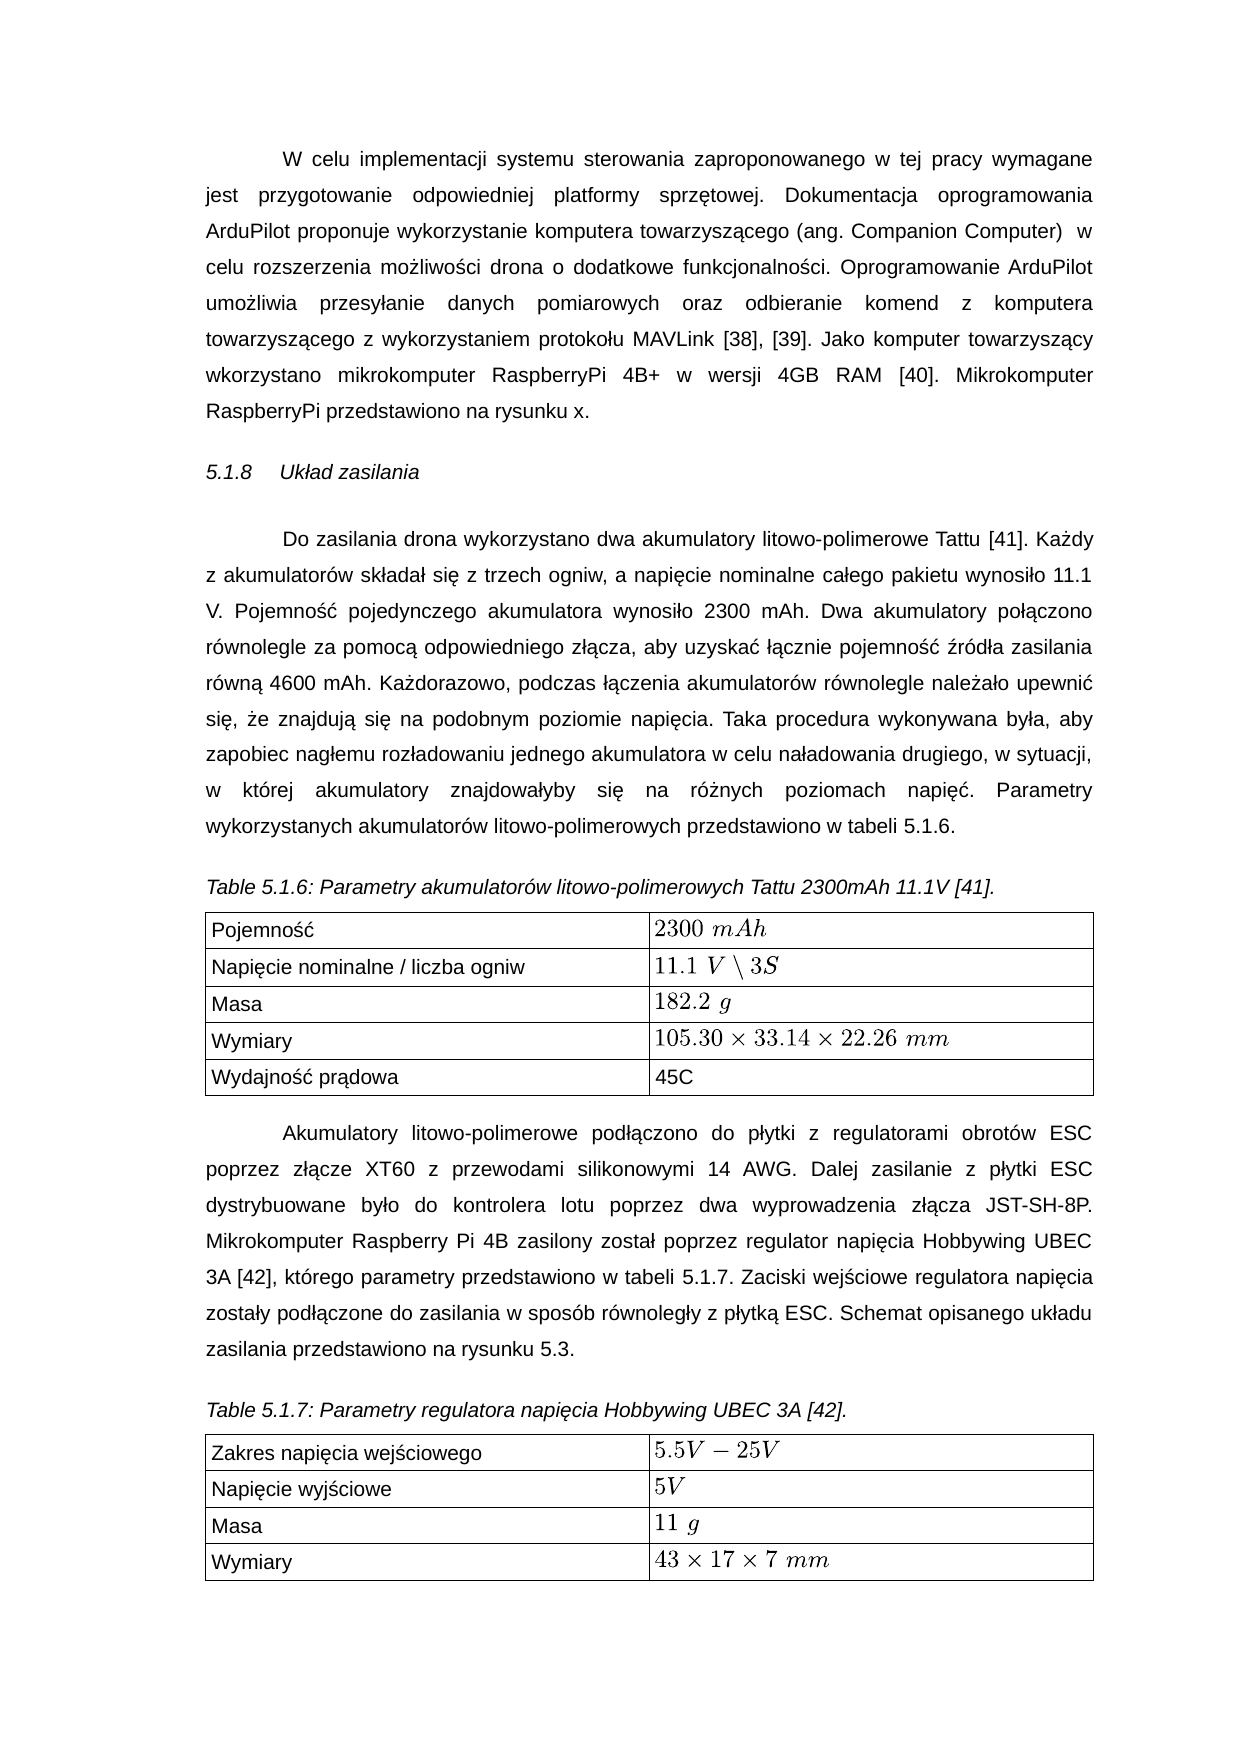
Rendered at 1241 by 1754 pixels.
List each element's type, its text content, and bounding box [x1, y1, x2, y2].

table_cell Wydajność prądowa [206, 1060, 649, 1095]
table_cell [650, 1544, 1093, 1580]
table_cell Wymiary [206, 1023, 649, 1058]
text Table 5.1.7: Parametry regulatora napięcia Hobbywing UBEC 3A [42]. [206, 1397, 1093, 1421]
table_cell Wymiary [206, 1544, 649, 1580]
table_cell [650, 1023, 1093, 1058]
table_cell [650, 949, 1093, 986]
table_header Pojemność [206, 913, 649, 948]
table_header Zakres napięcia wejściowego [206, 1435, 649, 1470]
table_header [650, 1435, 1093, 1470]
table_cell [650, 1508, 1093, 1543]
table_cell [650, 1471, 1093, 1507]
table_header [650, 913, 1093, 948]
text Akumulatory litowo-polimerowe podłączono do płytki z regulatorami obrotów ESC poprzez złącze XT60 z przewodami silikonowymi 14 AWG. Dalej zasilanie z płytki ESC dystrybuowane było do kontrolera lotu poprzez dwa wyprowadzenia złącza JST-SH-8P. Mikrokomputer Raspberry Pi 4B zasilony został poprzez regulator napięcia Hobbywing UBEC 3A [42], którego parametry przedstawiono w tabeli 5.1.7. Zaciski wejściowe regulatora napięcia zostały podłączone do zasilania w sposób równoległy z płytką ESC. Schemat opisanego układu zasilania przedstawiono na rysunku 5.3. [206, 1121, 1093, 1361]
table_cell 45C [650, 1060, 1093, 1095]
table_cell Napięcie wyjściowe [206, 1471, 649, 1507]
text Table 5.1.6: Parametry akumulatorów litowo-polimerowych Tattu 2300mAh 11.1V [41]. [206, 875, 1093, 899]
table_cell Napięcie nominalne / liczba ogniw [206, 949, 649, 986]
text W celu implementacji systemu sterowania zaproponowanego w tej pracy wymagane jest przygotowanie odpowiedniej platformy sprzętowej. Dokumentacja oprogramowania ArduPilot proponuje wykorzystanie komputera towarzyszącego (ang. Companion Computer) w celu rozszerzenia możliwości drona o dodatkowe funkcjonalności. Oprogramowanie ArduPilot umożliwia przesyłanie danych pomiarowych oraz odbieranie komend z komputera towarzyszącego z wykorzystaniem protokołu MAVLink [38], [39]. Jako komputer towarzyszący wkorzystano mikrokomputer RaspberryPi 4B+ w wersji 4GB RAM [40]. Mikrokomputer RaspberryPi przedstawiono na rysunku x. [206, 147, 1093, 422]
table_cell [650, 987, 1093, 1022]
text Do zasilania drona wykorzystano dwa akumulatory litowo-polimerowe Tattu [41]. Każdy z akumulatorów składał się z trzech ogniw, a napięcie nominalne całego pakietu wynosiło 11.1 V. Pojemność pojedynczego akumulatora wynosiło 2300 mAh. Dwa akumulatory połączono równolegle za pomocą odpowiedniego złącza, aby uzyskać łącznie pojemność źródła zasilania równą 4600 mAh. Każdorazowo, podczas łączenia akumulatorów równolegle należało upewnić się, że znajdują się na podobnym poziomie napięcia. Taka procedura wykonywana była, aby zapobiec nagłemu rozładowaniu jednego akumulatora w celu naładowania drugiego, w sytuacji, w której akumulatory znajdowałyby się na różnych poziomach napięć. Parametry wykorzystanych akumulatorów litowo-polimerowych przedstawiono w tabeli 5.1.6. [206, 527, 1093, 838]
table_cell Masa [206, 1508, 649, 1543]
subtitle Układ zasilania [206, 459, 1093, 483]
table_cell Masa [206, 987, 649, 1022]
